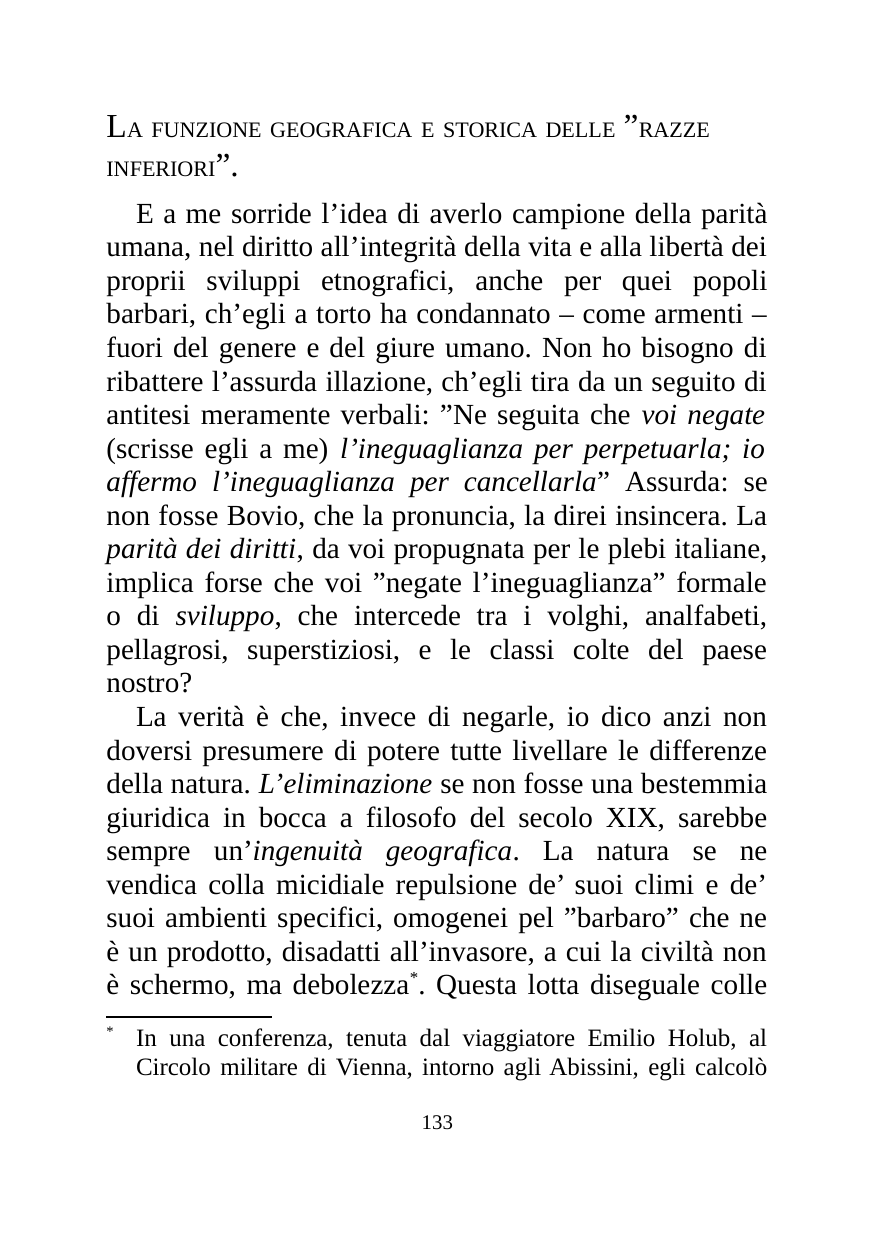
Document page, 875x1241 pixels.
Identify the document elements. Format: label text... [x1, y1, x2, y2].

text In una conferenza, tenuta dal viaggiatore Emilio Holub, al Circolo militare di Vienna, intorno agli Abissini, egli calcolò [106, 1023, 768, 1080]
text E a me sorride l’idea di averlo campione della parità umana, nel diritto all’integrità della vita e alla libertà dei proprii sviluppi etnografici, anche per quei popoli barbari, ch’egli a torto ha condannato – come armenti – fuori del genere e del giure umano. Non ho bisogno di ribattere l’assurda illazione, ch’egli tira da un seguito di antitesi meramente verbali: ”Ne seguita che voi negate (scrisse egli a me) l’ineguaglianza per perpetuarla; io affermo l’ineguaglianza per cancellarla” Assurda: se non fosse Bovio, che la pronuncia, la direi insincera. La parità dei diritti, da voi propugnata per le plebi italiane, implica forse che voi ”negate l’ineguaglianza” formale o di sviluppo, che intercede tra i volghi, analfabeti, pellagrosi, superstiziosi, e le classi colte del paese nostro? [106, 196, 768, 699]
subtitle La funzione geografica e storica delle ”razze inferiori”. [106, 106, 768, 183]
text La verità è che, invece di negarle, io dico anzi non doversi presumere di potere tutte livellare le differenze della natura. L’eliminazione se non fosse una bestemmia giuridica in bocca a filosofo del secolo XIX, sarebbe sempre un’ingenuità geografica. La natura se ne vendica colla micidiale repulsione de’ suoi climi e de’ suoi ambienti specifici, omogenei pel ”barbaro” che ne è un prodotto, disadatti all’invasore, a cui la civiltà non è schermo, ma debolezza. Questa lotta diseguale colle [106, 699, 768, 1001]
